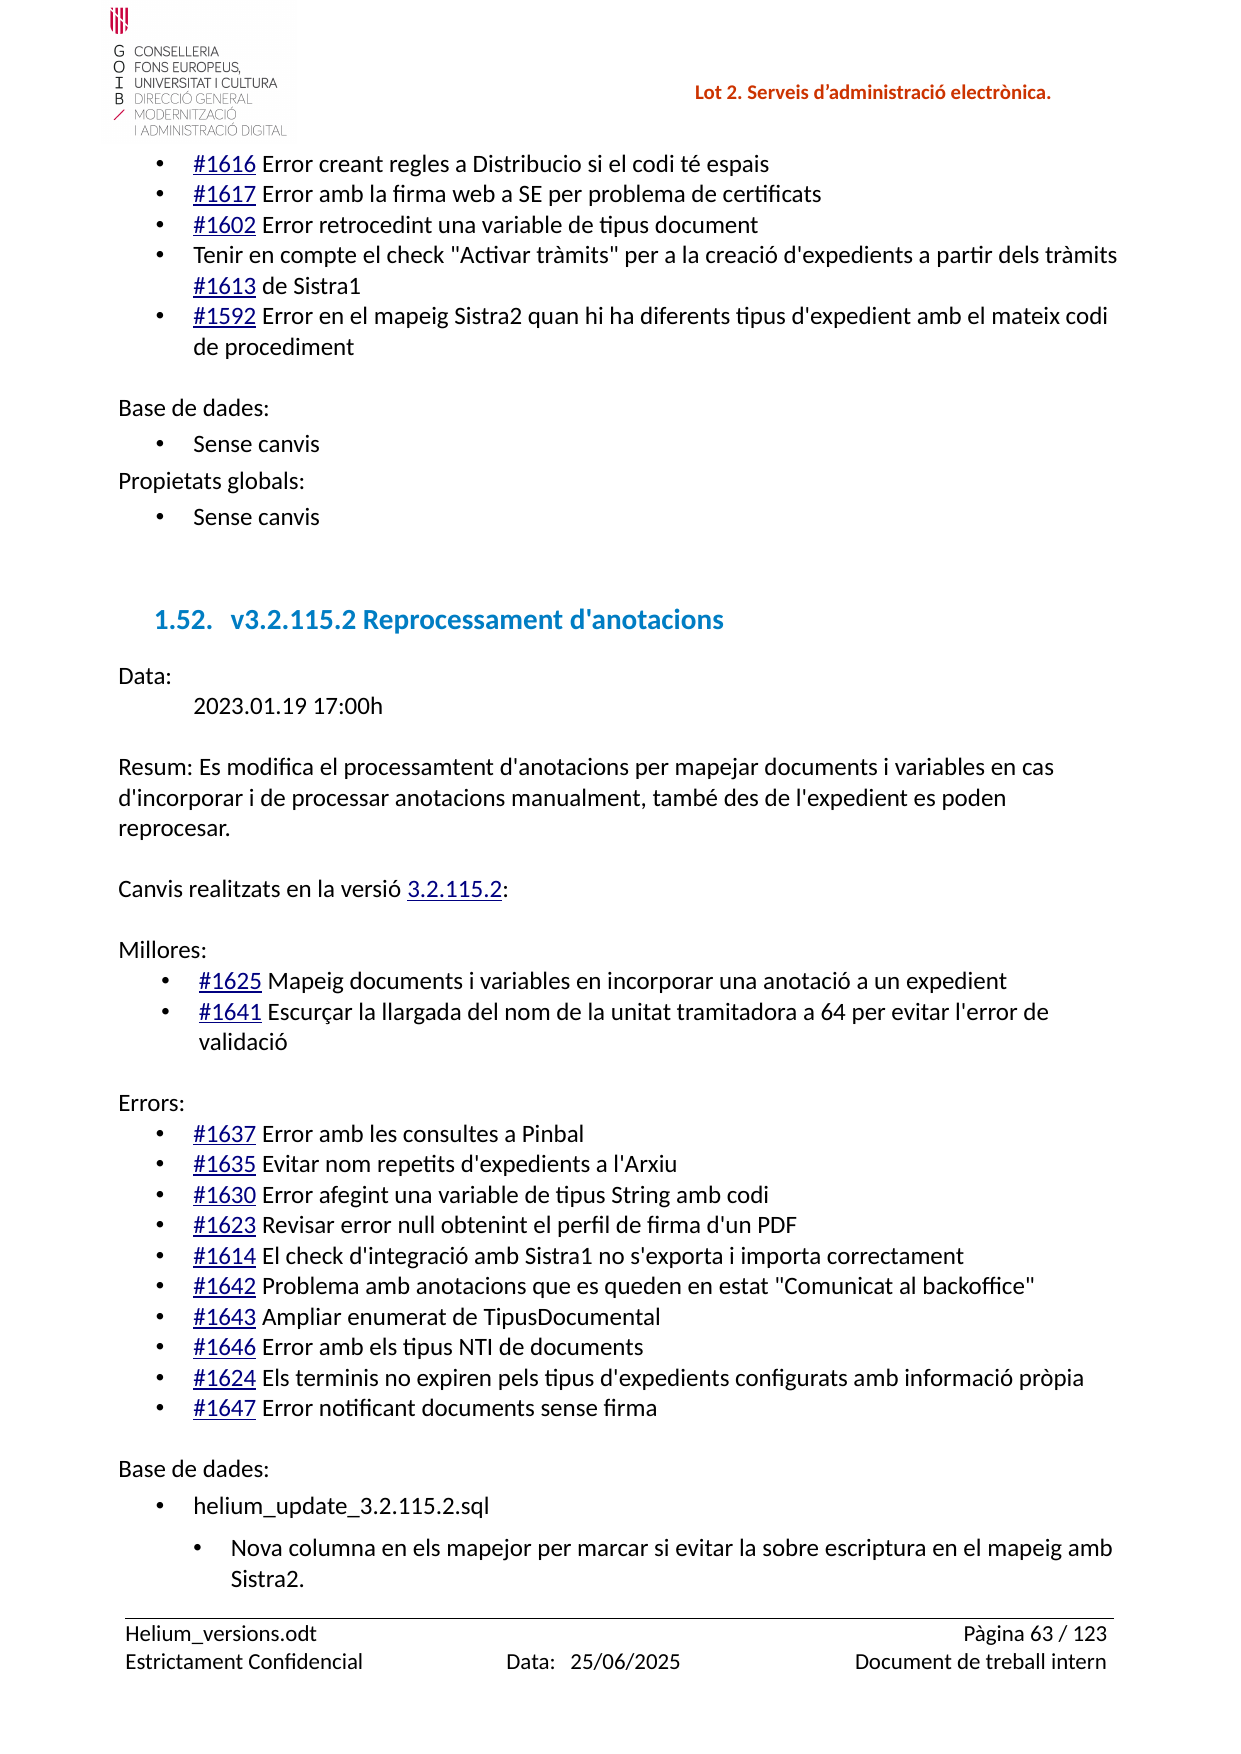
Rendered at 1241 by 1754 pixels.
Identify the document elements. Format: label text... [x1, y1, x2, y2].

list #1614 El check d'integració amb Sistra1 no s'exporta i importa correctament [156, 1240, 1122, 1270]
text Errors: [118, 1087, 1122, 1118]
list #1617 Error amb la firma web a SE per problema de certificats [156, 178, 1122, 209]
list #1637 Error amb les consultes a Pinbal [156, 1118, 1122, 1148]
list #1635 Evitar nom repetits d'expedients a l'Arxiu [156, 1148, 1122, 1179]
list Sense canvis [156, 428, 1122, 459]
list #1624 Els terminis no expiren pels tipus d'expedients configurats amb informació pròpia [156, 1362, 1122, 1392]
picture [100, 0, 297, 144]
list Tenir en compte el check "Activar tràmits" per a la creació d'expedients a partir dels tràmits #1613 de Sistra1 [156, 239, 1122, 300]
list #1602 Error retrocedint una variable de tipus document [156, 209, 1122, 239]
text Base de dades: [118, 392, 1122, 422]
text Base de dades: [118, 1453, 1122, 1484]
list #1623 Revisar error null obtenint el perfil de firma d'un PDF [156, 1209, 1122, 1240]
list #1625 Mapeig documents i variables en incorporar una anotació a un expedient [161, 965, 1122, 996]
list Nova columna en els mapejor per marcar si evitar la sobre escriptura en el mapeig amb Sistra2. [193, 1532, 1122, 1593]
list #1642 Problema amb anotacions que es queden en estat "Comunicat al backoffice" [156, 1270, 1122, 1301]
list #1646 Error amb els tipus NTI de documents [156, 1331, 1122, 1362]
text 2023.01.19 17:00h [118, 691, 1122, 721]
subtitle v3.2.115.2 Reprocessament d'anotacions [153, 601, 1122, 636]
list #1630 Error afegint una variable de tipus String amb codi [156, 1179, 1122, 1209]
text Millores: [118, 935, 1122, 965]
list #1643 Ampliar enumerat de TipusDocumental [156, 1301, 1122, 1331]
list #1616 Error creant regles a Distribucio si el codi té espais [156, 148, 1122, 178]
list #1641 Escurçar la llargada del nom de la unitat tramitadora a 64 per evitar l'error de validació [161, 996, 1122, 1057]
list #1647 Error notificant documents sense firma [156, 1392, 1122, 1423]
text Canvis realitzats en la versió 3.2.115.2: [118, 874, 1122, 904]
list helium_update_3.2.115.2.sql [156, 1490, 1122, 1521]
text Resum: Es modifica el processamtent d'anotacions per mapejar documents i variables en cas d'incorporar i de processar anotacions manualment, també des de l'expedient es poden reprocesar. [118, 752, 1122, 843]
text Propietats globals: [118, 465, 1122, 495]
list Sense canvis [156, 501, 1122, 532]
text Data: [118, 660, 1122, 691]
list #1592 Error en el mapeig Sistra2 quan hi ha diferents tipus d'expedient amb el mateix codi de procediment [156, 300, 1122, 361]
